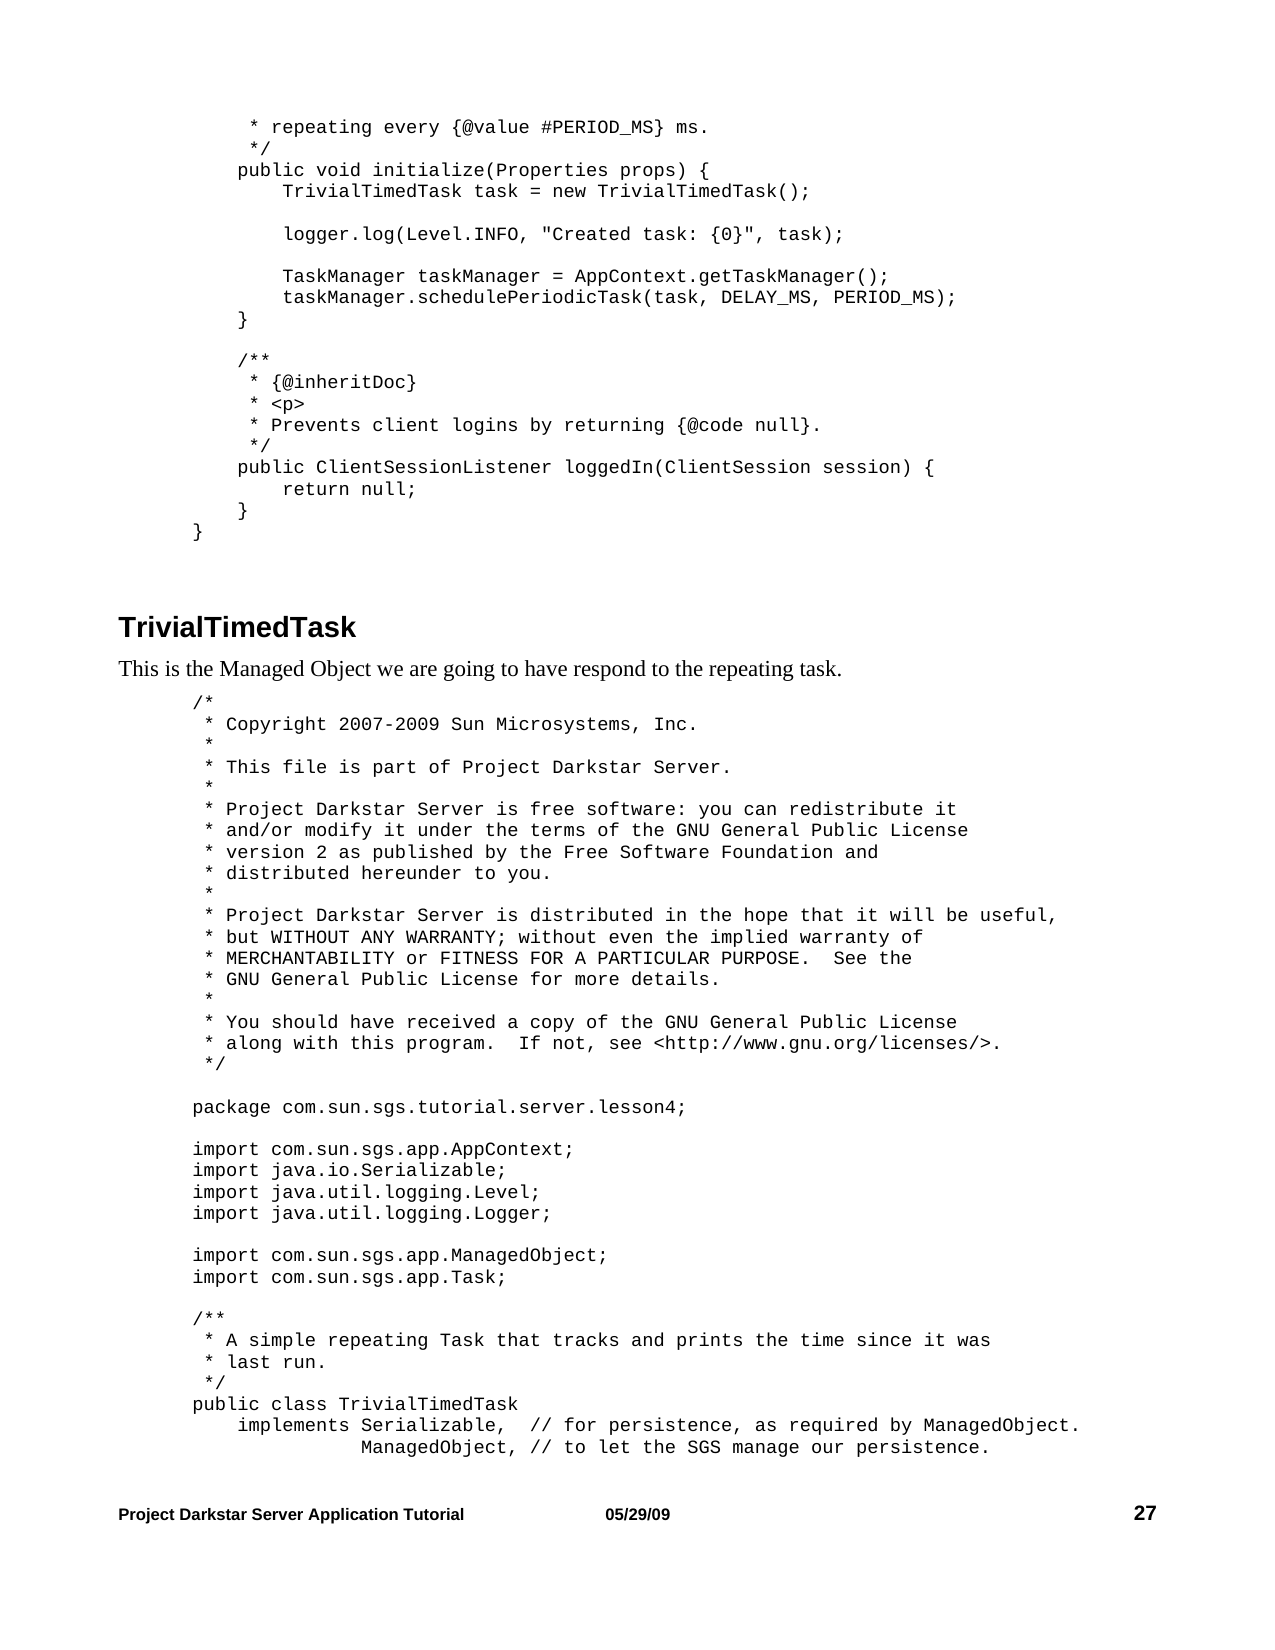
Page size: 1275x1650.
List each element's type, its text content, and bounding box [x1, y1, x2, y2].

text ManagedObject, // to let the SGS manage our persistence. [192, 1437, 1098, 1459]
text * repeating every {@value #PERIOD_MS} ms. [192, 118, 1098, 139]
text * [192, 991, 1098, 1012]
text * [192, 736, 1098, 757]
text * version 2 as published by the Free Software Foundation and [192, 842, 1098, 864]
text import java.util.logging.Logger; [192, 1204, 1098, 1225]
text */ [192, 437, 1098, 458]
text TaskManager taskManager = AppContext.getTaskManager(); [192, 267, 1098, 288]
text /** [192, 352, 1098, 373]
text * and/or modify it under the terms of the GNU General Public License [192, 821, 1098, 842]
text } [192, 522, 1098, 564]
text This is the Managed Object we are going to have respond to the repeating task. [118, 656, 1157, 681]
text * You should have received a copy of the GNU General Public License [192, 1012, 1098, 1034]
text } [192, 309, 1098, 331]
text * [192, 885, 1098, 906]
text import java.io.Serializable; [192, 1161, 1098, 1182]
text * but WITHOUT ANY WARRANTY; without even the implied warranty of [192, 927, 1098, 949]
text * [192, 779, 1098, 800]
text * Prevents client logins by returning {@code null}. [192, 416, 1098, 437]
text * Project Darkstar Server is free software: you can redistribute it [192, 800, 1098, 821]
text import com.sun.sgs.app.ManagedObject; [192, 1246, 1098, 1267]
text public void initialize(Properties props) { [192, 161, 1098, 182]
text public ClientSessionListener loggedIn(ClientSession session) { [192, 458, 1098, 479]
text implements Serializable, // for persistence, as required by ManagedObject. [192, 1416, 1098, 1437]
text * GNU General Public License for more details. [192, 970, 1098, 991]
text * <p> [192, 394, 1098, 416]
text * along with this program. If not, see <http://www.gnu.org/licenses/>. [192, 1034, 1098, 1055]
text */ [192, 1374, 1098, 1395]
text } [192, 501, 1098, 522]
text /* [192, 694, 1098, 715]
text return null; [192, 479, 1098, 501]
text TrivialTimedTask task = new TrivialTimedTask(); [192, 182, 1098, 203]
text * A simple repeating Task that tracks and prints the time since it was [192, 1331, 1098, 1352]
text import java.util.logging.Level; [192, 1182, 1098, 1204]
text import com.sun.sgs.app.Task; [192, 1267, 1098, 1289]
text /** [192, 1310, 1098, 1331]
text * This file is part of Project Darkstar Server. [192, 757, 1098, 779]
text * distributed hereunder to you. [192, 864, 1098, 885]
text package com.sun.sgs.tutorial.server.lesson4; [192, 1097, 1098, 1119]
text taskManager.schedulePeriodicTask(task, DELAY_MS, PERIOD_MS); [192, 288, 1098, 309]
text * {@inheritDoc} [192, 373, 1098, 394]
subtitle TrivialTimedTask [118, 611, 1157, 643]
text import com.sun.sgs.app.AppContext; [192, 1140, 1098, 1161]
text */ [192, 1055, 1098, 1076]
text * last run. [192, 1352, 1098, 1374]
text logger.log(Level.INFO, "Created task: {0}", task); [192, 224, 1098, 246]
text * Copyright 2007-2009 Sun Microsystems, Inc. [192, 715, 1098, 736]
text * MERCHANTABILITY or FITNESS FOR A PARTICULAR PURPOSE. See the [192, 949, 1098, 970]
text public class TrivialTimedTask [192, 1395, 1098, 1416]
text * Project Darkstar Server is distributed in the hope that it will be useful, [192, 906, 1098, 927]
text */ [192, 139, 1098, 161]
